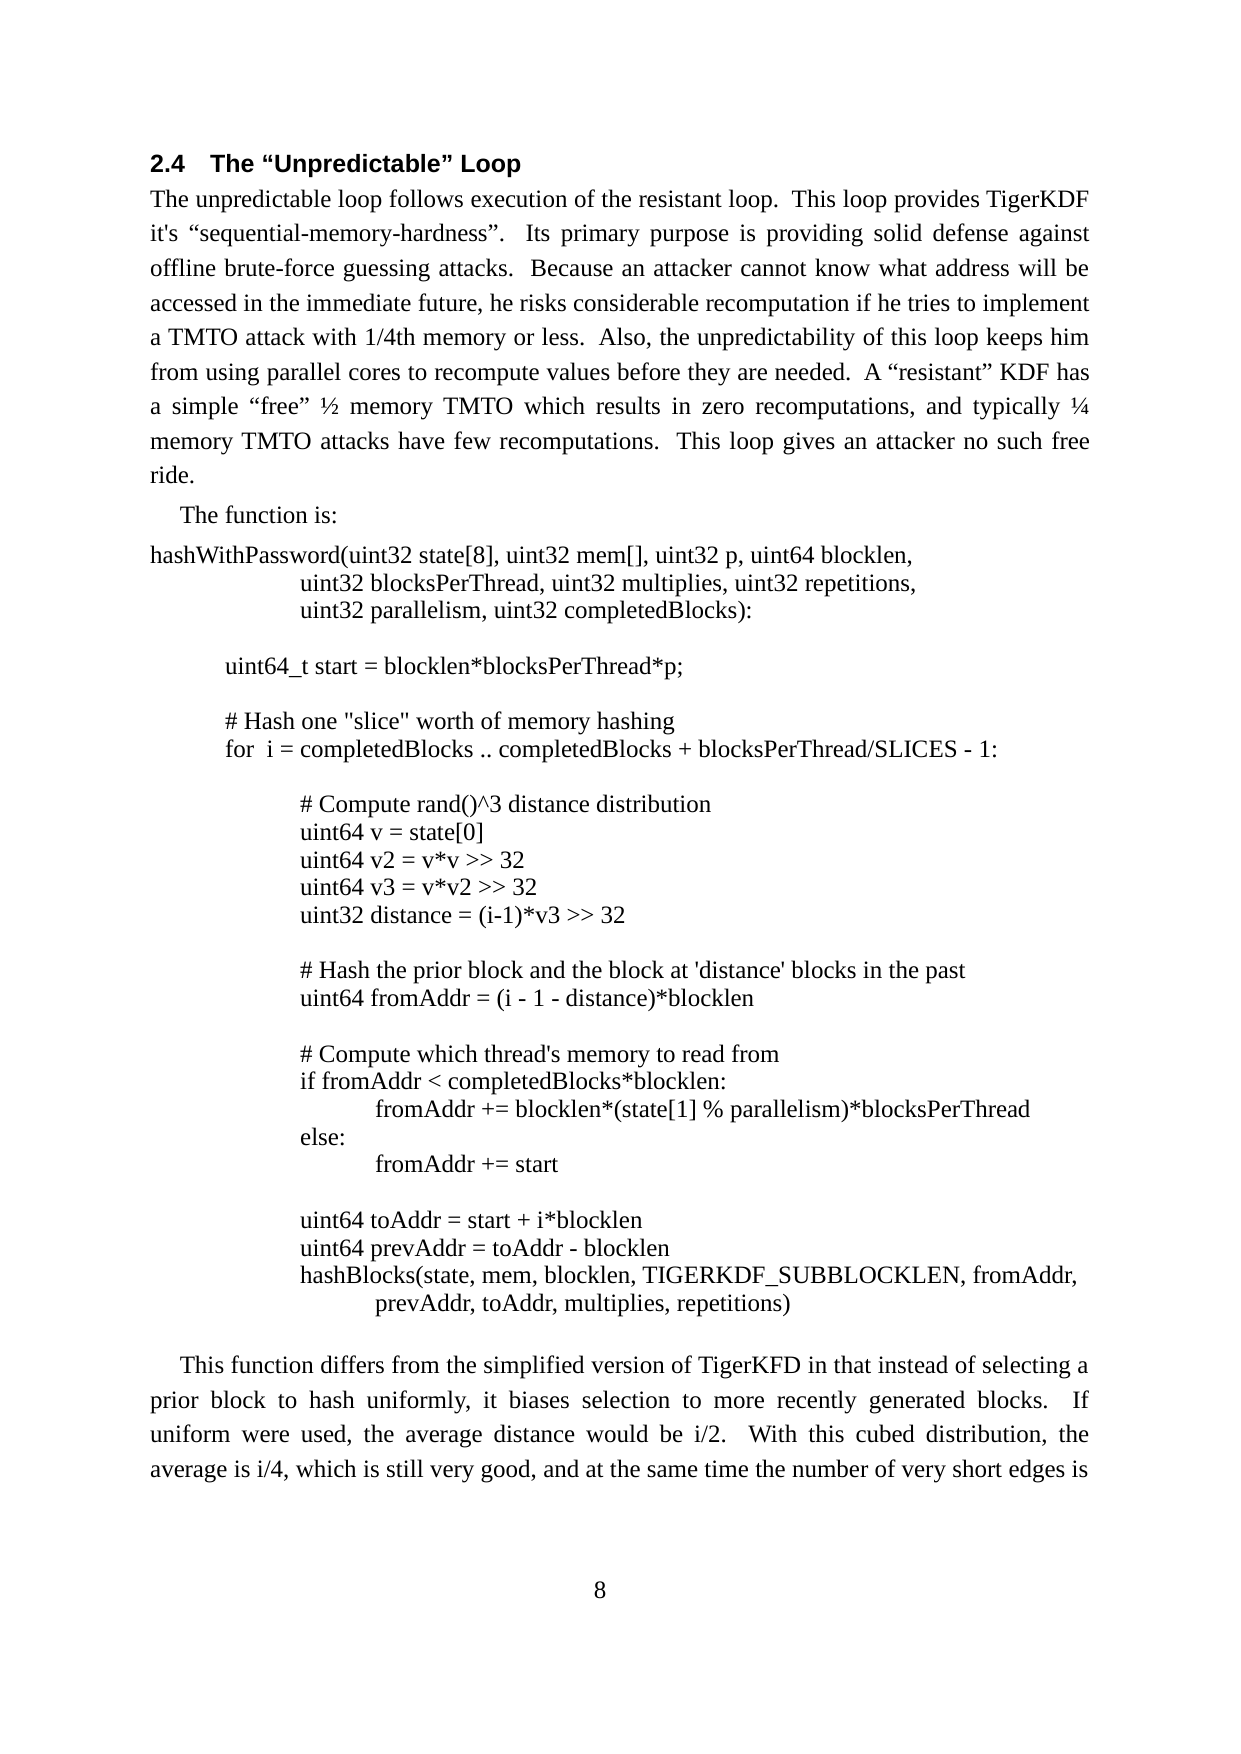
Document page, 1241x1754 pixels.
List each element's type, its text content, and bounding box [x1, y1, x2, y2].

text uint32 blocksPerThread, uint32 multiplies, uint32 repetitions, [150, 569, 1091, 596]
text if fromAddr < completedBlocks*blocklen: [150, 1067, 1091, 1095]
text fromAddr += start [150, 1151, 1091, 1178]
text # Compute rand()^3 distance distribution [150, 790, 1091, 818]
text uint64 v = state[0] [150, 818, 1091, 846]
text fromAddr += blocklen*(state[1] % parallelism)*blocksPerThread [150, 1095, 1091, 1123]
text uint32 parallelism, uint32 completedBlocks): [150, 596, 1091, 624]
text # Hash one "slice" worth of memory hashing [150, 707, 1091, 735]
text The unpredictable loop follows execution of the resistant loop. This loop provides TigerKDF it's “sequential-memory-hardness”. Its primary purpose is providing solid defense against offline brute-force guessing attacks. Because an attacker cannot know what address will be accessed in the immediate future, he risks considerable recomputation if he tries to implement a TMTO attack with 1/4th memory or less. Also, the unpredictability of this loop keeps him from using parallel cores to recompute values before they are needed. A “resistant” KDF has a simple “free” ½ memory TMTO which results in zero recomputations, and typically ¼ memory TMTO attacks have few recomputations. This loop gives an attacker no such free ride. [150, 185, 1091, 489]
text hashWithPassword(uint32 state[8], uint32 mem[], uint32 p, uint64 blocklen, [150, 541, 1091, 569]
text prevAddr, toAddr, multiplies, repetitions) [150, 1289, 1091, 1317]
text This function differs from the simplified version of TigerKFD in that instead of selecting a prior block to hash uniformly, it biases selection to more recently generated blocks. If uniform were used, the average distance would be i/2. With this cubed distribution, the average is i/4, which is still very good, and at the same time the number of very short edges is [150, 1351, 1091, 1483]
text uint32 distance = (i-1)*v3 >> 32 [150, 901, 1091, 929]
text # Compute which thread's memory to read from [150, 1040, 1091, 1067]
text uint64 v2 = v*v >> 32 [150, 846, 1091, 873]
text uint64 toAddr = start + i*blocklen [150, 1206, 1091, 1234]
text uint64 fromAddr = (i - 1 - distance)*blocklen [150, 984, 1091, 1012]
text else: [150, 1123, 1091, 1151]
text # Hash the prior block and the block at 'distance' blocks in the past [150, 957, 1091, 984]
text uint64 v3 = v*v2 >> 32 [150, 873, 1091, 901]
text hashBlocks(state, mem, blocklen, TIGERKDF_SUBBLOCKLEN, fromAddr, [150, 1261, 1091, 1289]
subtitle The “Unpredictable” Loop [150, 150, 1091, 178]
text uint64 prevAddr = toAddr - blocklen [150, 1234, 1091, 1261]
text for i = completedBlocks .. completedBlocks + blocksPerThread/SLICES - 1: [150, 735, 1091, 763]
text The function is: [150, 501, 1091, 529]
text uint64_t start = blocklen*blocksPerThread*p; [150, 652, 1091, 679]
